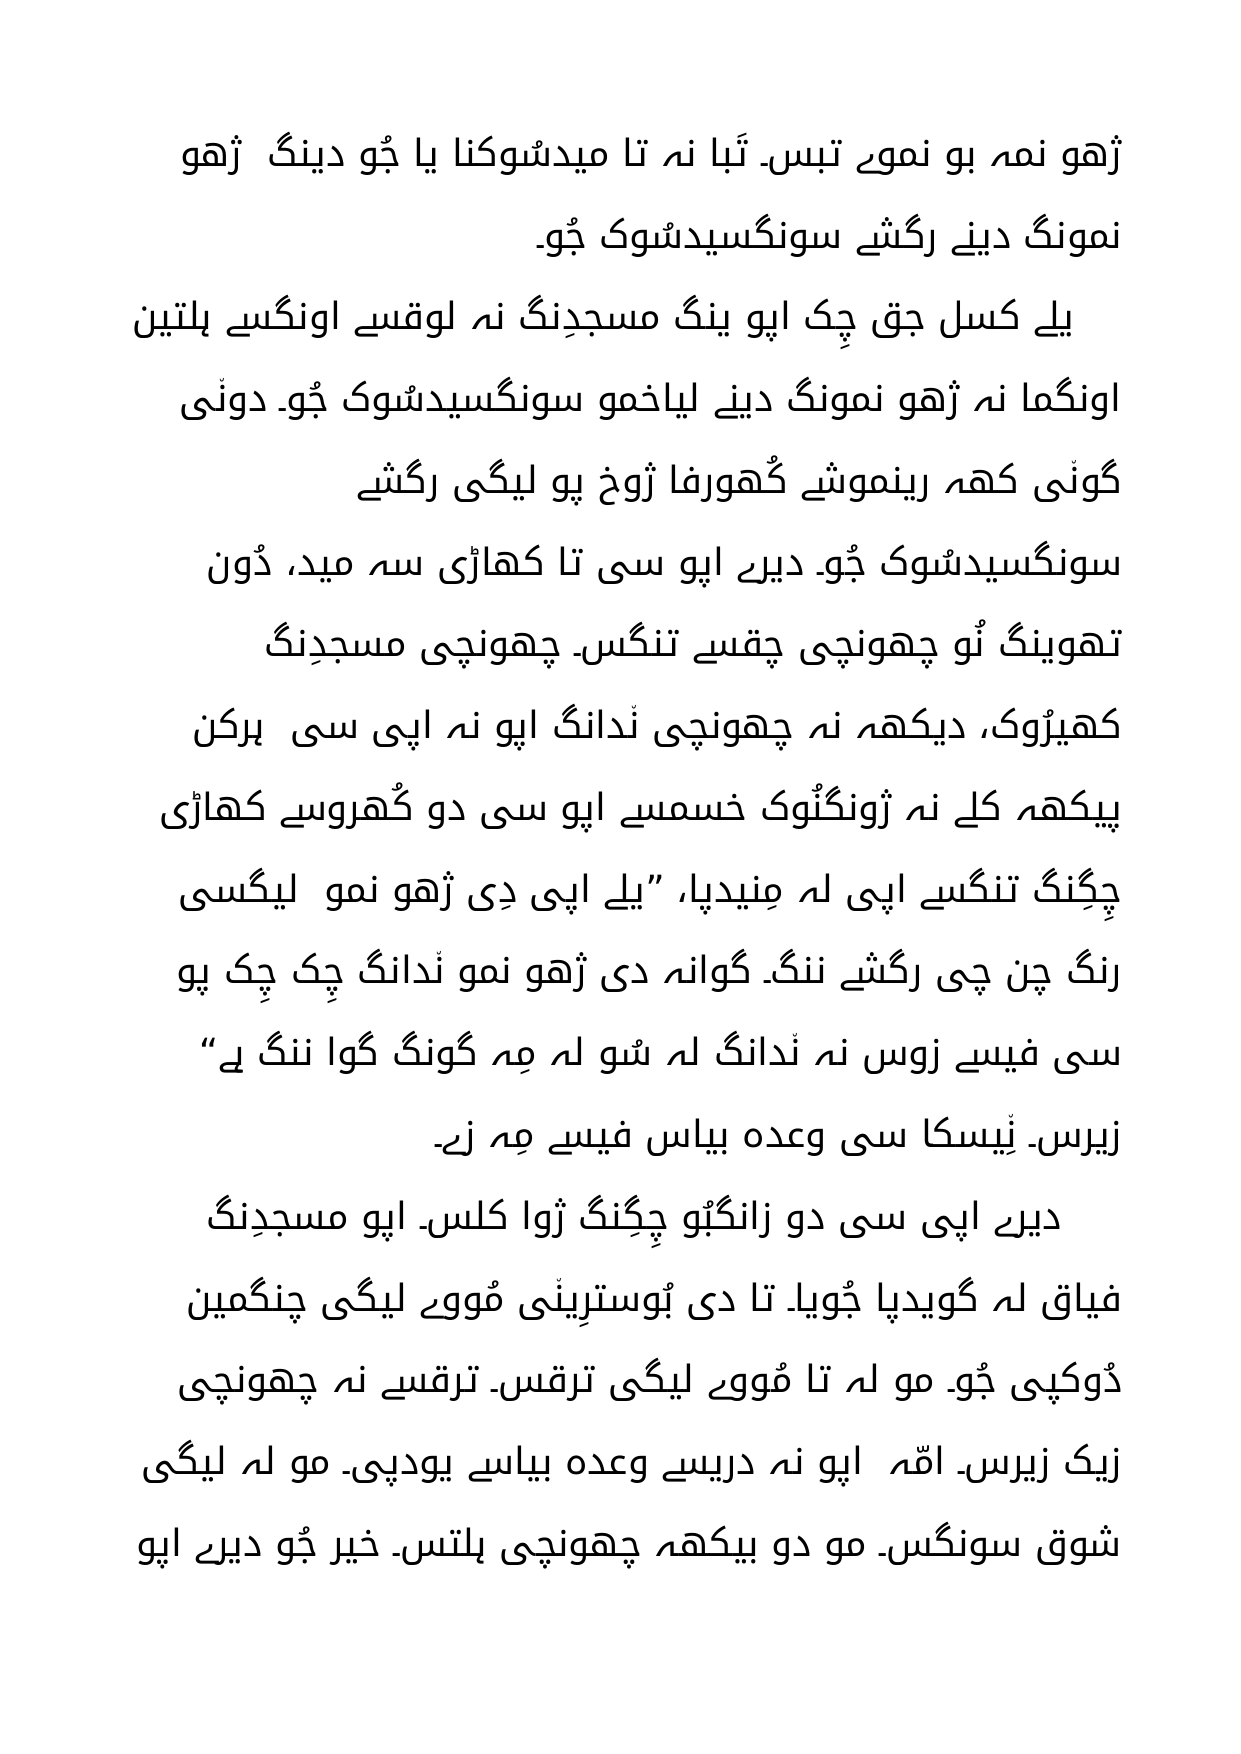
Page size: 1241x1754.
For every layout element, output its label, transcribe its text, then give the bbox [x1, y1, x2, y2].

text ژھو نمہ بو نموے تبس۔ تَبا نہ تا میدسُوکنا یا جُو دینگ ژھو نمونگ دینے رگشے سونگسیدسُوک جُو۔ [118, 118, 1122, 271]
text دیرے اپی سی دو زانگبُو چِگِنگ ژوا کلس۔ اپو مسجدِنگ فیاق لہ گویدپا جُویا۔ تا دی بُوسترِین٘ی مُووے لیگی چنگمین دُوکپی جُو۔ مو لہ تا مُووے لیگی ترقس۔ ترقسے نہ چھونچی زیک زیرس۔ امّہ اپو نہ دریسے وعدہ بیاسے یودپی۔ مو لہ لیگی شوق سونگس۔ مو دو بیکھہ چھونچی ہلتس۔ خیر جُو دیرے اپو [118, 1181, 1122, 1579]
text یلے کسل جق چِک اپو ینگ مسجدِنگ نہ لوقسے اونگسے ہلتین اونگما نہ ژھو نمونگ دینے لیاخمو سونگسیدسُوک جُو۔ دون٘ی گون٘ی کھہ رینموشے کُھورفا ژوخ پو لیگی رگشے سونگسیدسُوک جُو۔ دیرے اپو سی تا کھاڑی سہ مید، دُون تھوینگ نُو چھونچی چقسے تنگس۔ چھونچی مسجدِنگ کھیرُوک، دیکھہ نہ چھونچی ن٘دانگ اپو نہ اپی سی ہرکن پیکھہ کلے نہ ژونگنُوک خسمسے اپو سی دو کُھروسے کھاڑی چِگِنگ تنگسے اپی لہ مِنیدپا، ”یلے اپی دِی ژھو نمو لیگسی رنگ چن چی رگشے ننگ۔ گوانہ دی ژھو نمو ن٘دانگ چِک چِک پو سی فیسے زوس نہ ن٘دانگ لہ سُو لہ مِہ گونگ گوا ننگ ہے“ زیرس۔ نِ٘یسکا سی وعدہ بیاس فیسے مِہ زے۔ [118, 282, 1122, 1171]
